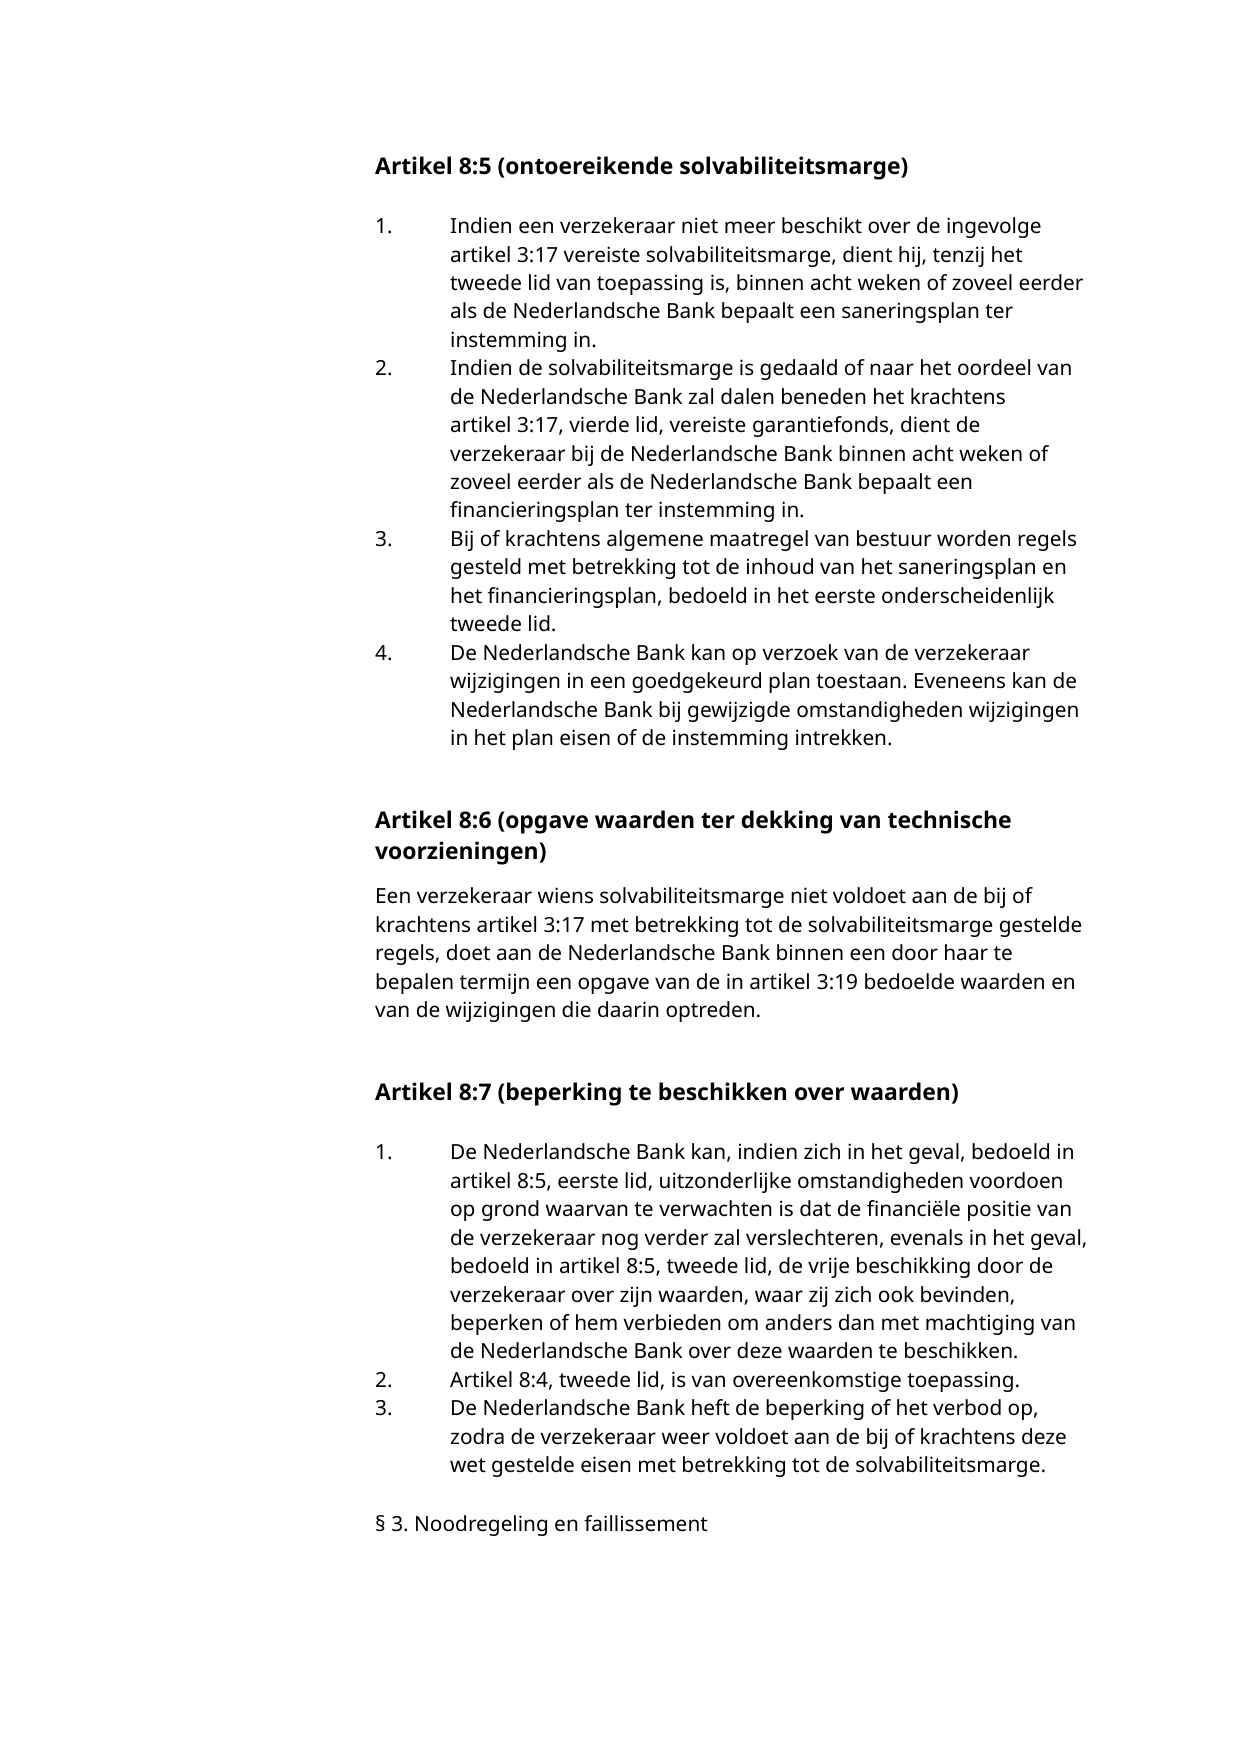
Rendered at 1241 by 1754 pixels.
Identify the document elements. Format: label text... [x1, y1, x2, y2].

subtitle Artikel 8:5 (ontoereikende solvabiliteitsmarge) [375, 150, 1090, 181]
list De Nederlandsche Bank kan, indien zich in het geval, bedoeld in artikel 8:5, eerste lid, uitzonderlijke omstandigheden voordoen op grond waarvan te verwachten is dat de financiële positie van de verzekeraar nog verder zal verslechteren, evenals in het geval, bedoeld in artikel 8:5, tweede lid, de vrije beschikking door de verzekeraar over zijn waarden, waar zij zich ook bevinden, beperken of hem verbieden om anders dan met machtiging van de Nederlandsche Bank over deze waarden te beschikken. [375, 1137, 1090, 1365]
subtitle Artikel 8:6 (opgave waarden ter dekking van technische voorzieningen) [375, 804, 1090, 867]
list De Nederlandsche Bank heft de beperking of het verbod op, zodra de verzekeraar weer voldoet aan de bij of krachtens deze wet gestelde eisen met betrekking tot de solvabiliteitsmarge. [375, 1393, 1090, 1479]
list Bij of krachtens algemene maatregel van bestuur worden regels gesteld met betrekking tot de inhoud van het saneringsplan en het financieringsplan, bedoeld in het eerste onderscheidenlijk tweede lid. [375, 524, 1090, 638]
subtitle § 3. Noodregeling en faillissement [375, 1509, 1090, 1537]
list Artikel 8:4, tweede lid, is van overeenkomstige toepassing. [375, 1365, 1090, 1393]
list De Nederlandsche Bank kan op verzoek van de verzekeraar wijzigingen in een goedgekeurd plan toestaan. Eveneens kan de Nederlandsche Bank bij gewijzigde omstandigheden wijzigingen in het plan eisen of de instemming intrekken. [375, 638, 1090, 752]
list Indien een verzekeraar niet meer beschikt over de ingevolge artikel 3:17 vereiste solvabiliteitsmarge, dient hij, tenzij het tweede lid van toepassing is, binnen acht weken of zoveel eerder als de Nederlandsche Bank bepaalt een saneringsplan ter instemming in. [375, 211, 1090, 353]
subtitle Artikel 8:7 (beperking te beschikken over waarden) [375, 1076, 1090, 1107]
list Indien de solvabiliteitsmarge is gedaald of naar het oordeel van de Nederlandsche Bank zal dalen beneden het krachtens artikel 3:17, vierde lid, vereiste garantiefonds, dient de verzekeraar bij de Nederlandsche Bank binnen acht weken of zoveel eerder als de Nederlandsche Bank bepaalt een financieringsplan ter instemming in. [375, 353, 1090, 524]
text Een verzekeraar wiens solvabiliteitsmarge niet voldoet aan de bij of krachtens artikel 3:17 met betrekking tot de solvabiliteitsmarge gestelde regels, doet aan de Nederlandsche Bank binnen een door haar te bepalen termijn een opgave van de in artikel 3:19 bedoelde waarden en van de wijzigingen die daarin optreden. [375, 882, 1090, 1024]
